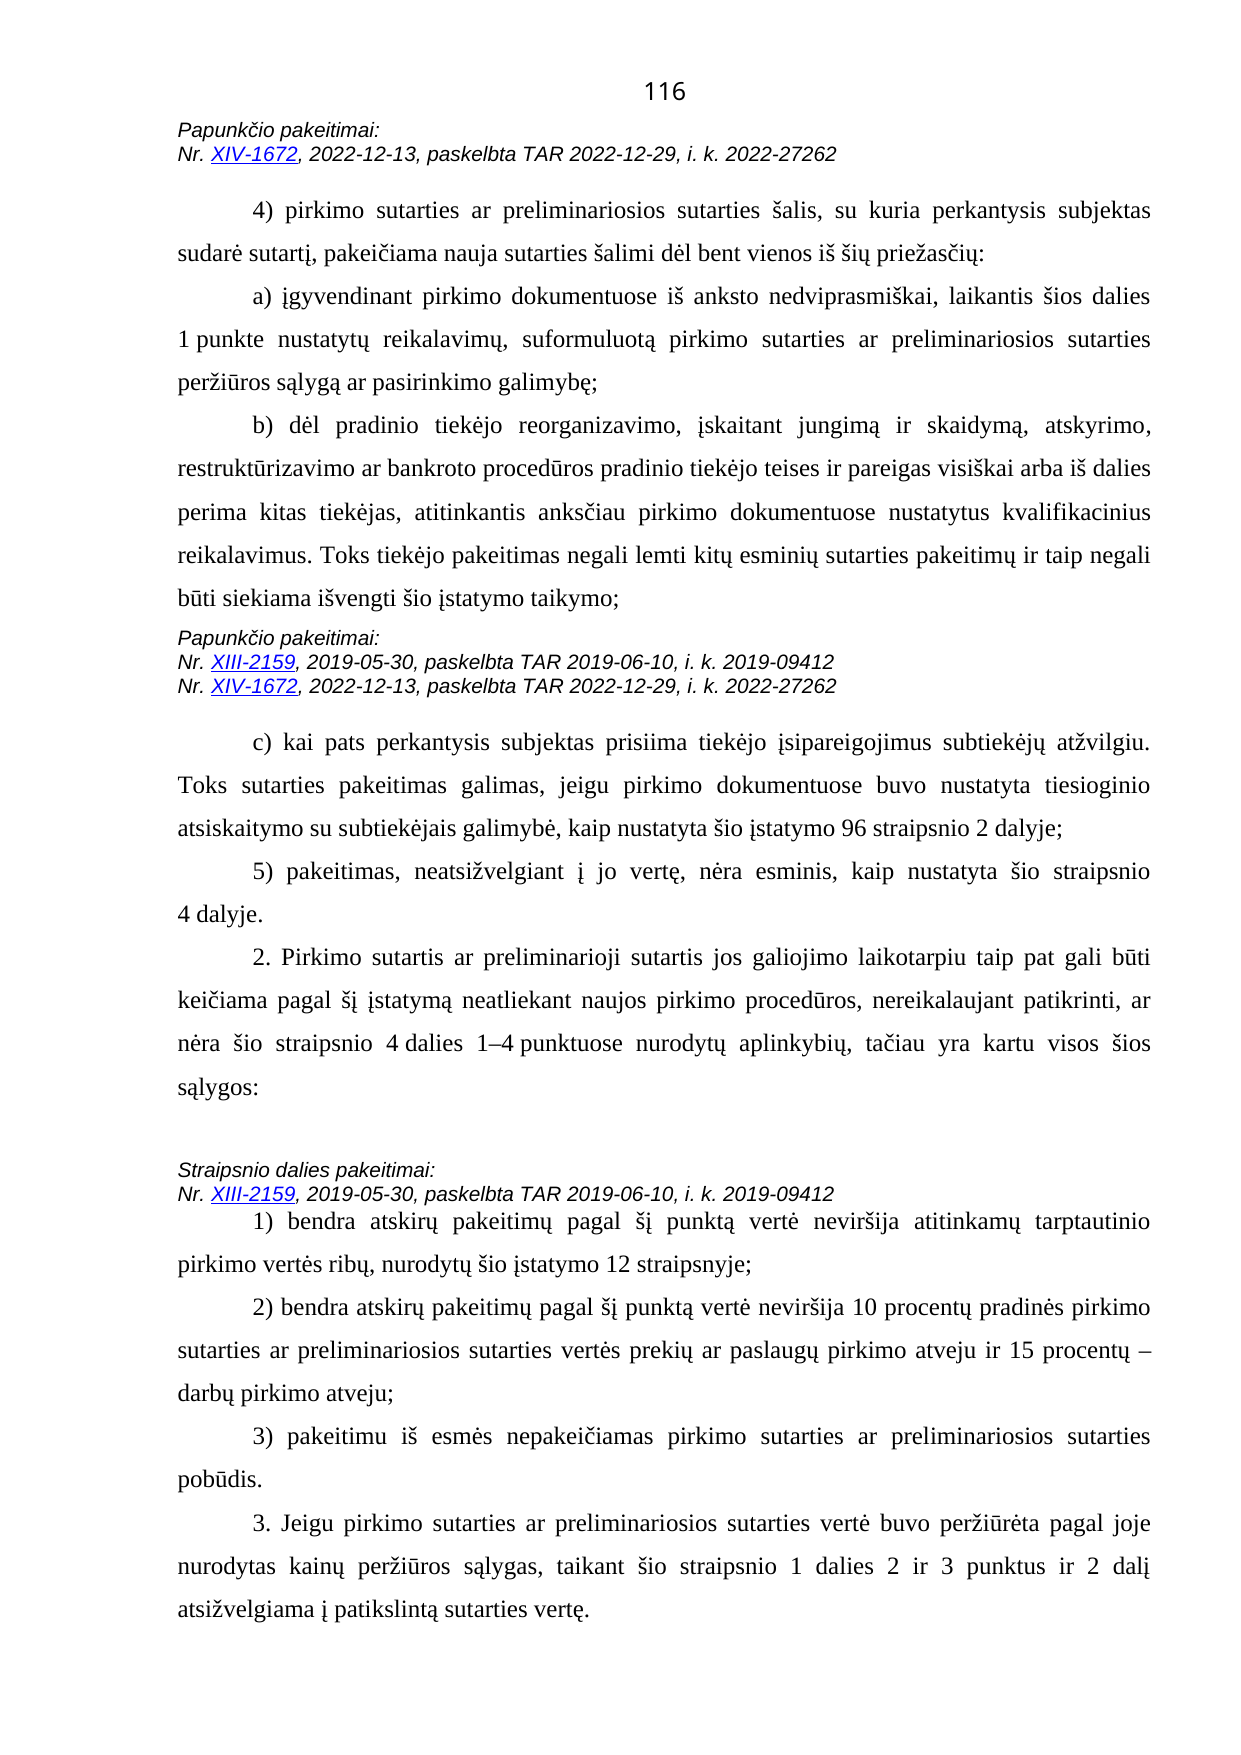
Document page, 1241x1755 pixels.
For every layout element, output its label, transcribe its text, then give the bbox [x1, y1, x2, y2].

text 3) pakeitimu iš esmės nepakeičiamas pirkimo sutarties ar preliminariosios sutarties pobūdis. [177, 1421, 1152, 1493]
text b) dėl pradinio tiekėjo reorganizavimo, įskaitant jungimą ir skaidymą, atskyrimo, restruktūrizavimo ar bankroto procedūros pradinio tiekėjo teises ir pareigas visiškai arba iš dalies perima kitas tiekėjas, atitinkantis anksčiau pirkimo dokumentuose nustatytus kvalifikacinius reikalavimus. Toks tiekėjo pakeitimas negali lemti kitų esminių sutarties pakeitimų ir taip negali būti siekiama išvengti šio įstatymo taikymo; [177, 410, 1152, 612]
text Nr. XIV-1672, 2022-12-13, paskelbta TAR 2022-12-29, i. k. 2022-27262 [177, 674, 1152, 698]
text Nr. XIII-2159, 2019-05-30, paskelbta TAR 2019-06-10, i. k. 2019-09412 [177, 1182, 1152, 1206]
text Nr. XIII-2159, 2019-05-30, paskelbta TAR 2019-06-10, i. k. 2019-09412 [177, 650, 1152, 674]
text c) kai pats perkantysis subjektas prisiima tiekėjo įsipareigojimus subtiekėjų atžvilgiu. Toks sutarties pakeitimas galimas, jeigu pirkimo dokumentuose buvo nustatyta tiesioginio atsiskaitymo su subtiekėjais galimybė, kaip nustatyta šio įstatymo 96 straipsnio 2 dalyje; [177, 727, 1152, 842]
text 3. Jeigu pirkimo sutarties ar preliminariosios sutarties vertė buvo peržiūrėta pagal joje nurodytas kainų peržiūros sąlygas, taikant šio straipsnio 1 dalies 2 ir 3 punktus ir 2 dalį atsižvelgiama į patikslintą sutarties vertę. [177, 1508, 1152, 1623]
text 4) pirkimo sutarties ar preliminariosios sutarties šalis, su kuria perkantysis subjektas sudarė sutartį, pakeičiama nauja sutarties šalimi dėl bent vienos iš šių priežasčių: [177, 195, 1152, 267]
text Nr. XIV-1672, 2022-12-13, paskelbta TAR 2022-12-29, i. k. 2022-27262 [177, 142, 1152, 166]
text 1) bendra atskirų pakeitimų pagal šį punktą vertė neviršija atitinkamų tarptautinio pirkimo vertės ribų, nurodytų šio įstatymo 12 straipsnyje; [177, 1206, 1152, 1278]
text Straipsnio dalies pakeitimai: [177, 1158, 1152, 1182]
text Papunkčio pakeitimai: [177, 626, 1152, 650]
text a) įgyvendinant pirkimo dokumentuose iš anksto nedviprasmiškai, laikantis šios dalies 1 punkte nustatytų reikalavimų, suformuluotą pirkimo sutarties ar preliminariosios sutarties peržiūros sąlygą ar pasirinkimo galimybę; [177, 281, 1152, 396]
text Papunkčio pakeitimai: [177, 118, 1152, 142]
text 2) bendra atskirų pakeitimų pagal šį punktą vertė neviršija 10 procentų pradinės pirkimo sutarties ar preliminariosios sutarties vertės prekių ar paslaugų pirkimo atveju ir 15 procentų – darbų pirkimo atveju; [177, 1292, 1152, 1407]
text 2. Pirkimo sutartis ar preliminarioji sutartis jos galiojimo laikotarpiu taip pat gali būti keičiama pagal šį įstatymą neatliekant naujos pirkimo procedūros, nereikalaujant patikrinti, ar nėra šio straipsnio 4 dalies 1–4 punktuose nurodytų aplinkybių, tačiau yra kartu visos šios sąlygos: [177, 942, 1152, 1100]
text 5) pakeitimas, neatsižvelgiant į jo vertę, nėra esminis, kaip nustatyta šio straipsnio 4 dalyje. [177, 856, 1152, 928]
